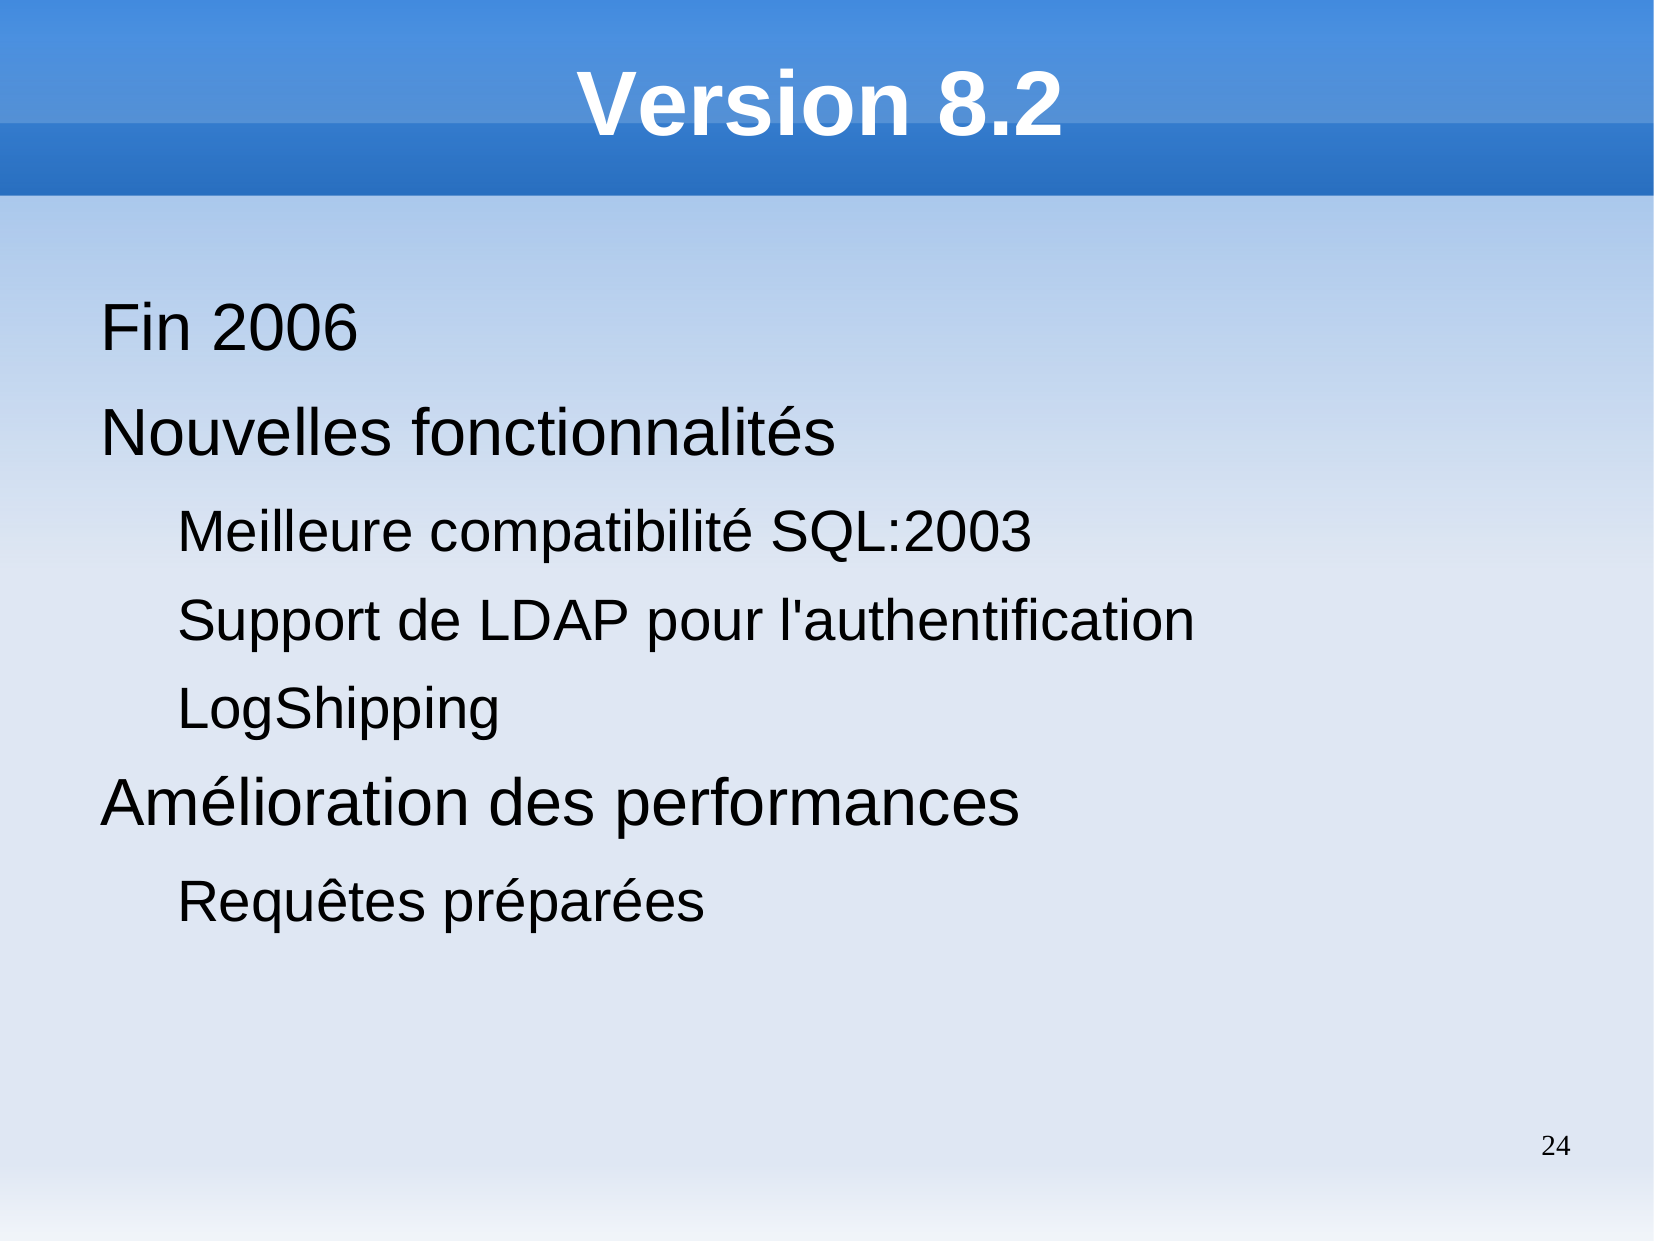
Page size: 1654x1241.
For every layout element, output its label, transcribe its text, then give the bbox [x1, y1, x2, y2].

title Version 8.2 [76, 7, 1565, 200]
list Fin 2006 Nouvelles fonctionnalités Meilleure compatibilité SQL:2003 Support de LDAP pour l'authentification LogShipping Amélioration des performances Requêtes préparées [82, 290, 1571, 1094]
picture [0, 0, 1654, 1241]
